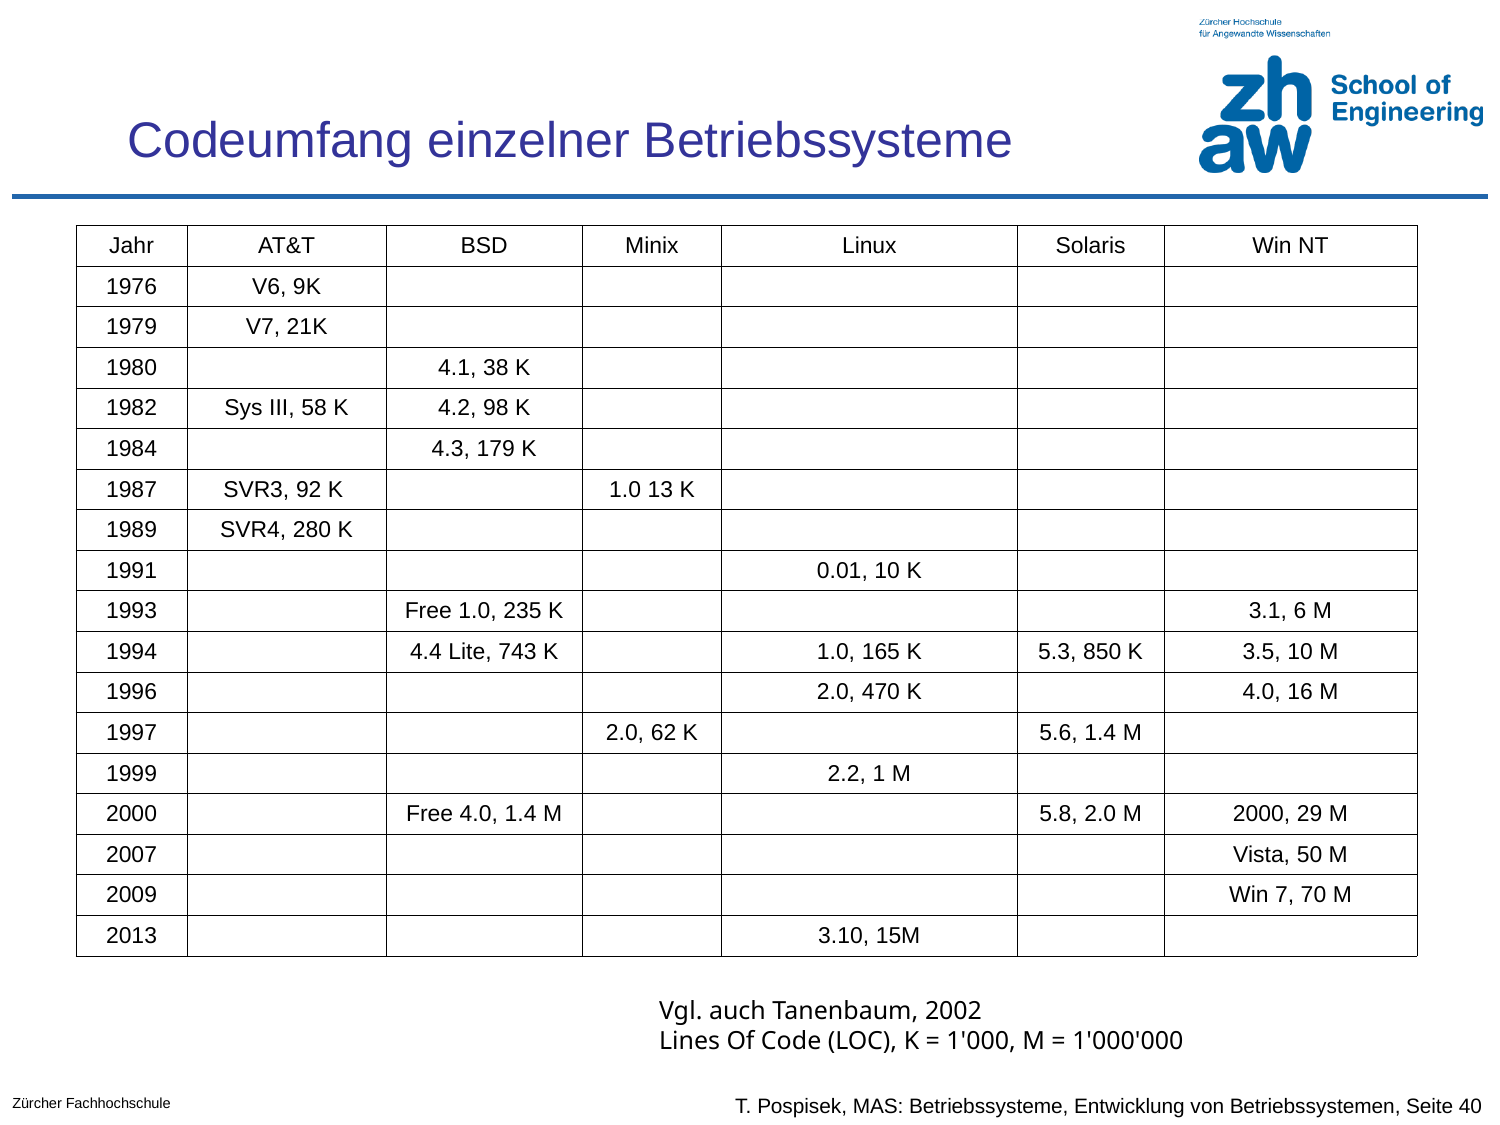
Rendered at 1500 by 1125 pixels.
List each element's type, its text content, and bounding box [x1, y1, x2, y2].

table_cell [188, 875, 386, 915]
table_cell [188, 632, 386, 672]
table_cell [583, 835, 721, 874]
table_cell 2000 [77, 794, 187, 834]
table_cell 2.2, 1 M [722, 754, 1017, 793]
table_cell 4.1, 38 K [387, 348, 582, 388]
table_cell [1018, 916, 1164, 956]
table_header Minix [583, 226, 721, 266]
table_cell 2.0, 470 K [722, 673, 1017, 712]
table_cell [1165, 429, 1417, 469]
table_cell [722, 713, 1017, 753]
table_cell 3.5, 10 M [1165, 632, 1417, 672]
table_cell Sys III, 58 K [188, 389, 386, 428]
table_header Jahr [77, 226, 187, 266]
table_header BSD [387, 226, 582, 266]
table_cell [722, 267, 1017, 306]
table_cell [1018, 591, 1164, 631]
table_cell [583, 267, 721, 306]
table_cell [387, 307, 582, 347]
table_cell 5.6, 1.4 M [1018, 713, 1164, 753]
title Codeumfang einzelner Betriebssysteme [112, 50, 1391, 175]
table_cell Free 4.0, 1.4 M [387, 794, 582, 834]
table_cell [583, 510, 721, 550]
table_cell [1165, 510, 1417, 550]
table_cell [188, 551, 386, 590]
table_cell [1018, 835, 1164, 874]
table_cell [188, 348, 386, 388]
table_header Linux [722, 226, 1017, 266]
table_cell 2013 [77, 916, 187, 956]
table_cell [722, 429, 1017, 469]
table_cell SVR3, 92 K [188, 470, 386, 509]
table_cell V6, 9K [188, 267, 386, 306]
table_cell 1994 [77, 632, 187, 672]
table_cell [188, 835, 386, 874]
table_cell [1018, 429, 1164, 469]
table_cell [583, 632, 721, 672]
table_cell [722, 470, 1017, 509]
table_cell [1018, 389, 1164, 428]
table_cell [583, 673, 721, 712]
table_cell [583, 591, 721, 631]
table_cell [583, 754, 721, 793]
table_cell Vista, 50 M [1165, 835, 1417, 874]
table_header Win NT [1165, 226, 1417, 266]
table_cell [1165, 713, 1417, 753]
table_cell 1980 [77, 348, 187, 388]
table_cell [1018, 470, 1164, 509]
table_cell [188, 591, 386, 631]
table_cell 1997 [77, 713, 187, 753]
table_header Solaris [1018, 226, 1164, 266]
table_cell [387, 916, 582, 956]
table_cell 1.0, 165 K [722, 632, 1017, 672]
table_cell Win 7, 70 M [1165, 875, 1417, 915]
table_cell [722, 510, 1017, 550]
table_cell [1165, 754, 1417, 793]
table_cell [583, 307, 721, 347]
table_cell [583, 916, 721, 956]
table_cell 5.3, 850 K [1018, 632, 1164, 672]
table_cell [722, 389, 1017, 428]
table_cell V7, 21K [188, 307, 386, 347]
table_cell 1993 [77, 591, 187, 631]
table_cell [188, 713, 386, 753]
table_cell [722, 307, 1017, 347]
table_header AT&T [188, 226, 386, 266]
table_cell 1989 [77, 510, 187, 550]
table_cell 4.3, 179 K [387, 429, 582, 469]
table_cell [1018, 267, 1164, 306]
table_cell 1982 [77, 389, 187, 428]
table_cell [1018, 510, 1164, 550]
table_cell 3.1, 6 M [1165, 591, 1417, 631]
table_cell [583, 794, 721, 834]
table_cell [387, 551, 582, 590]
text_box Vgl. auch Tanenbaum, 2002 Lines Of Code (LOC), K = 1'000, M = 1'000'000 [644, 987, 1395, 1063]
table_cell 4.2, 98 K [387, 389, 582, 428]
table_cell 1999 [77, 754, 187, 793]
table_cell [722, 348, 1017, 388]
table_cell [722, 794, 1017, 834]
table_cell [387, 673, 582, 712]
table_cell 4.0, 16 M [1165, 673, 1417, 712]
table_cell [1165, 348, 1417, 388]
table_cell 2009 [77, 875, 187, 915]
table_cell [387, 713, 582, 753]
table_cell [1165, 307, 1417, 347]
picture [1199, 19, 1483, 173]
table_cell [387, 510, 582, 550]
table_cell SVR4, 280 K [188, 510, 386, 550]
table_cell [1165, 470, 1417, 509]
table_cell [387, 267, 582, 306]
table_cell 5.8, 2.0 M [1018, 794, 1164, 834]
table_cell 1996 [77, 673, 187, 712]
table_cell [1018, 673, 1164, 712]
table_cell [387, 835, 582, 874]
table_cell [1165, 267, 1417, 306]
table_cell [188, 754, 386, 793]
table_cell 2.0, 62 K [583, 713, 721, 753]
table_cell [1165, 389, 1417, 428]
table_cell [1018, 348, 1164, 388]
table_cell 1987 [77, 470, 187, 509]
table_cell 1991 [77, 551, 187, 590]
table_cell [1018, 875, 1164, 915]
table_cell [583, 348, 721, 388]
table_cell [1018, 754, 1164, 793]
table_cell [387, 470, 582, 509]
table_cell 3.10, 15M [722, 916, 1017, 956]
table_cell [722, 835, 1017, 874]
table_cell [722, 875, 1017, 915]
table_cell [583, 875, 721, 915]
table_cell [1165, 551, 1417, 590]
table_cell [583, 551, 721, 590]
table_cell [387, 875, 582, 915]
table_cell [188, 916, 386, 956]
table_cell 2000, 29 M [1165, 794, 1417, 834]
table_cell [1165, 916, 1417, 956]
table_cell [1018, 551, 1164, 590]
table_cell [722, 591, 1017, 631]
table_cell [583, 389, 721, 428]
table_cell [1018, 307, 1164, 347]
table_cell [188, 673, 386, 712]
table_cell [583, 429, 721, 469]
table_cell 4.4 Lite, 743 K [387, 632, 582, 672]
table_cell 1984 [77, 429, 187, 469]
table_cell [188, 794, 386, 834]
table_cell Free 1.0, 235 K [387, 591, 582, 631]
table_cell 1976 [77, 267, 187, 306]
table_cell 1.0 13 K [583, 470, 721, 509]
table_cell [188, 429, 386, 469]
table_cell 2007 [77, 835, 187, 874]
table_cell 1979 [77, 307, 187, 347]
table_cell 0.01, 10 K [722, 551, 1017, 590]
table_cell [387, 754, 582, 793]
